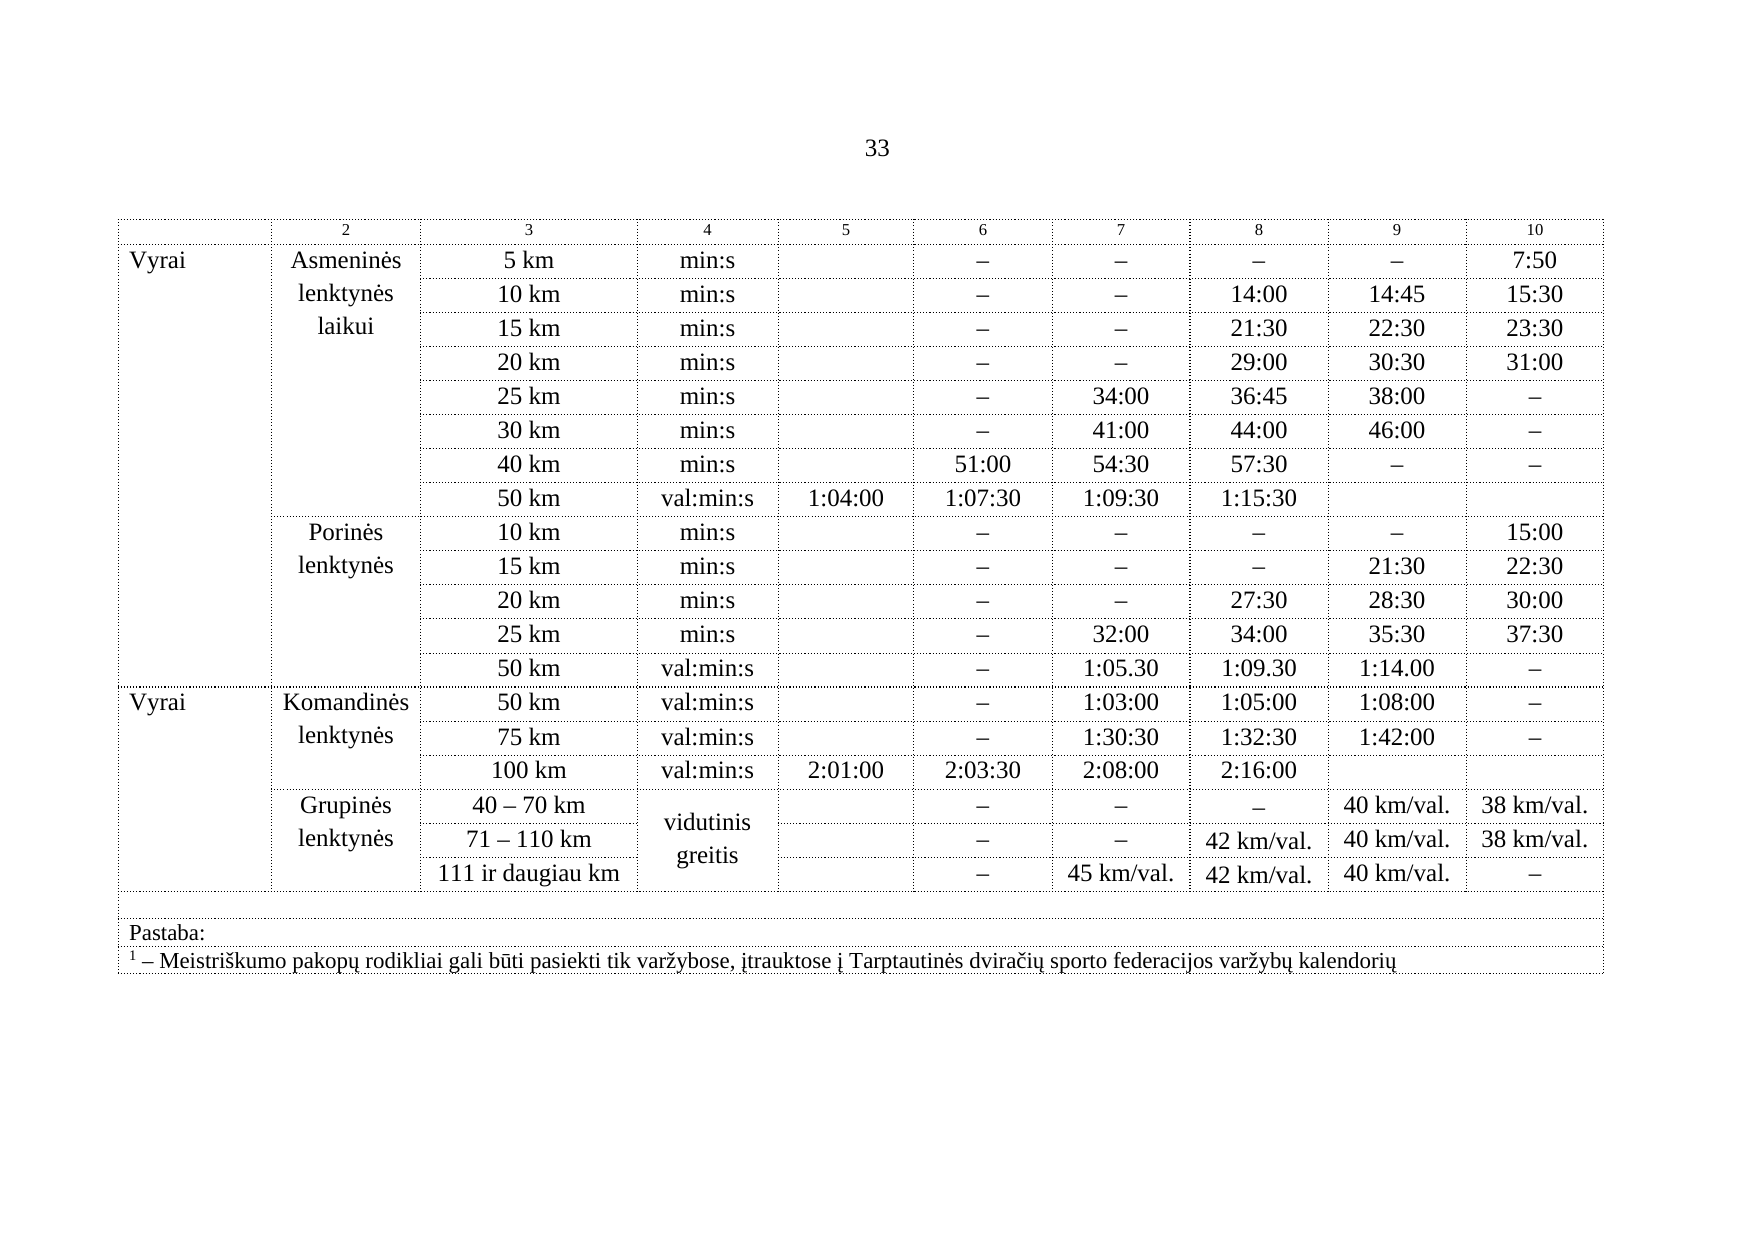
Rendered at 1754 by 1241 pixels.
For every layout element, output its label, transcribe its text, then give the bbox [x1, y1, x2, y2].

table_cell – [1052, 789, 1190, 823]
table_cell 37:30 [1466, 618, 1604, 652]
table_cell – [914, 789, 1052, 823]
table_cell – [1052, 346, 1190, 380]
table_cell min:s [637, 346, 778, 380]
table_cell val:min:s [637, 686, 778, 721]
table_header 6 [914, 219, 1052, 244]
table_cell – [914, 278, 1052, 312]
table_cell – [1052, 278, 1190, 312]
table_cell – [914, 312, 1052, 346]
table_cell val:min:s [637, 482, 778, 516]
table_cell 10 km [421, 516, 637, 550]
table_cell val:min:s [637, 755, 778, 789]
table_cell 1:05:00 [1190, 686, 1328, 721]
table_cell [778, 550, 914, 584]
table_cell 1:04:00 [778, 482, 914, 516]
table_cell 40 km/val. [1328, 857, 1466, 891]
table_cell 20 km [421, 346, 637, 380]
table_cell 40 – 70 km [421, 789, 637, 823]
table_cell 2:08:00 [1052, 755, 1190, 789]
table_cell [1466, 482, 1604, 516]
table_cell 14:00 [1190, 278, 1328, 312]
table_cell 28:30 [1328, 584, 1466, 618]
table_cell 44:00 [1190, 414, 1328, 448]
table_cell [1466, 755, 1604, 789]
table_cell – [914, 721, 1052, 754]
table_cell – [914, 584, 1052, 618]
table_cell [778, 721, 914, 754]
table_cell min:s [637, 584, 778, 618]
table_cell 45 km/val. [1052, 857, 1190, 891]
table_cell 7:50 [1466, 244, 1604, 278]
table_cell 38:00 [1328, 380, 1466, 414]
table_cell 29:00 [1190, 346, 1328, 380]
table_header 10 [1466, 219, 1604, 244]
table_cell [118, 891, 1604, 918]
table_cell 111 ir daugiau km [421, 857, 637, 891]
table_cell 30:00 [1466, 584, 1604, 618]
table_cell 40 km/val. [1328, 789, 1466, 823]
table_header 5 [778, 219, 914, 244]
table_cell 36:45 [1190, 380, 1328, 414]
table_cell 38 km/val. [1466, 789, 1604, 823]
table_cell – [1052, 823, 1190, 857]
table_cell 1:07:30 [914, 482, 1052, 516]
table_cell Porinės lenktynės [271, 516, 421, 686]
table_header 2 [271, 219, 421, 244]
table_cell – [914, 857, 1052, 891]
table_cell – [1052, 312, 1190, 346]
table_cell 25 km [421, 380, 637, 414]
table_cell – [1052, 550, 1190, 584]
table_cell – [1052, 244, 1190, 278]
table_cell 1:30:30 [1052, 721, 1190, 754]
table_header 9 [1328, 219, 1466, 244]
table_cell – [1466, 721, 1604, 754]
table_cell 41:00 [1052, 414, 1190, 448]
table_cell 75 km [421, 721, 637, 754]
table_cell min:s [637, 414, 778, 448]
table_cell 34:00 [1190, 618, 1328, 652]
table_cell [778, 686, 914, 721]
table_cell 23:30 [1466, 312, 1604, 346]
table_cell 51:00 [914, 448, 1052, 482]
table_cell – [1466, 414, 1604, 448]
table_cell 34:00 [1052, 380, 1190, 414]
table_cell – [1466, 857, 1604, 891]
table_cell 71 – 110 km [421, 823, 637, 857]
table_cell vidutinis greitis [637, 789, 778, 891]
table_cell [778, 584, 914, 618]
table_cell – [1328, 448, 1466, 482]
table_cell 1:03:00 [1052, 686, 1190, 721]
table_cell 35:30 [1328, 618, 1466, 652]
table_cell [778, 244, 914, 278]
table_cell – [1190, 789, 1328, 823]
table_cell 1 – Meistriškumo pakopų rodikliai gali būti pasiekti tik varžybose, įtrauktose į Tarptautinės dviračių sporto federacijos varžybų kalendorių [118, 946, 1604, 973]
table_cell 30 km [421, 414, 637, 448]
table_cell val:min:s [637, 653, 778, 686]
table_cell 22:30 [1466, 550, 1604, 584]
table_cell [778, 278, 914, 312]
table_cell – [914, 618, 1052, 652]
table_cell 2:03:30 [914, 755, 1052, 789]
table_cell 100 km [421, 755, 637, 789]
table_cell Vyrai [118, 244, 271, 686]
table_header 4 [637, 219, 778, 244]
table_cell – [914, 686, 1052, 721]
table_cell 1:32:30 [1190, 721, 1328, 754]
table_cell [778, 448, 914, 482]
table_cell min:s [637, 516, 778, 550]
table_cell 54:30 [1052, 448, 1190, 482]
table_cell – [914, 550, 1052, 584]
table_cell 40 km/val. [1328, 823, 1466, 857]
table_cell – [1190, 550, 1328, 584]
table_cell 22:30 [1328, 312, 1466, 346]
table_cell min:s [637, 448, 778, 482]
table_cell 31:00 [1466, 346, 1604, 380]
table_cell min:s [637, 312, 778, 346]
table_cell [778, 346, 914, 380]
table_header 8 [1190, 219, 1328, 244]
table_cell [778, 618, 914, 652]
table_cell Vyrai [118, 686, 271, 891]
table_cell [1328, 755, 1466, 789]
table_cell – [1466, 686, 1604, 721]
table_cell 42 km/val. [1190, 823, 1328, 857]
table_cell [778, 789, 914, 823]
table_cell min:s [637, 618, 778, 652]
table_cell 15 km [421, 312, 637, 346]
table_header [118, 219, 271, 244]
table_cell 30:30 [1328, 346, 1466, 380]
table_cell 1:09:30 [1052, 482, 1190, 516]
table_cell min:s [637, 278, 778, 312]
table_cell – [1466, 380, 1604, 414]
table_cell – [914, 516, 1052, 550]
table_cell 1:14.00 [1328, 653, 1466, 686]
table_cell – [914, 823, 1052, 857]
table_cell [778, 516, 914, 550]
table_cell [1328, 482, 1466, 516]
table_cell 50 km [421, 653, 637, 686]
table_cell [778, 653, 914, 686]
table_cell – [1328, 516, 1466, 550]
table_cell 27:30 [1190, 584, 1328, 618]
table_cell 21:30 [1190, 312, 1328, 346]
table_cell 32:00 [1052, 618, 1190, 652]
table_cell Komandinės lenktynės [271, 686, 421, 789]
table_cell [778, 414, 914, 448]
table_cell – [914, 346, 1052, 380]
table_cell – [1052, 584, 1190, 618]
table_cell min:s [637, 550, 778, 584]
table_cell [778, 857, 914, 891]
table_header 3 [421, 219, 637, 244]
table_cell [778, 380, 914, 414]
table_cell – [1052, 516, 1190, 550]
table_cell 20 km [421, 584, 637, 618]
table_cell 57:30 [1190, 448, 1328, 482]
table_cell – [1190, 516, 1328, 550]
table_cell 21:30 [1328, 550, 1466, 584]
table_cell – [1466, 448, 1604, 482]
table_cell 2:16:00 [1190, 755, 1328, 789]
table_cell Asmeninės lenktynės laikui [271, 244, 421, 516]
table_cell [778, 823, 914, 857]
table_cell 38 km/val. [1466, 823, 1604, 857]
table_cell min:s [637, 244, 778, 278]
table_cell [778, 312, 914, 346]
table_cell 50 km [421, 482, 637, 516]
table_cell 25 km [421, 618, 637, 652]
table_cell 1:42:00 [1328, 721, 1466, 754]
table_cell 5 km [421, 244, 637, 278]
table_cell – [914, 414, 1052, 448]
table_cell 1:05.30 [1052, 653, 1190, 686]
table_cell – [914, 653, 1052, 686]
table_cell 10 km [421, 278, 637, 312]
table_cell – [1190, 244, 1328, 278]
table_cell min:s [637, 380, 778, 414]
table_cell 40 km [421, 448, 637, 482]
table_cell – [914, 244, 1052, 278]
table_cell 15:00 [1466, 516, 1604, 550]
table_cell val:min:s [637, 721, 778, 754]
table_cell 15 km [421, 550, 637, 584]
table_cell 46:00 [1328, 414, 1466, 448]
table_cell – [914, 380, 1052, 414]
table_cell – [1328, 244, 1466, 278]
table_cell 50 km [421, 686, 637, 721]
table_cell 1:15:30 [1190, 482, 1328, 516]
table_cell 2:01:00 [778, 755, 914, 789]
table_cell 14:45 [1328, 278, 1466, 312]
table_cell 15:30 [1466, 278, 1604, 312]
table_cell 1:08:00 [1328, 686, 1466, 721]
table_cell Pastaba: [118, 918, 1604, 946]
table_cell 1:09.30 [1190, 653, 1328, 686]
table_cell 42 km/val. [1190, 857, 1328, 891]
table_cell Grupinės lenktynės [271, 789, 421, 891]
table_header 7 [1052, 219, 1190, 244]
table_cell – [1466, 653, 1604, 686]
